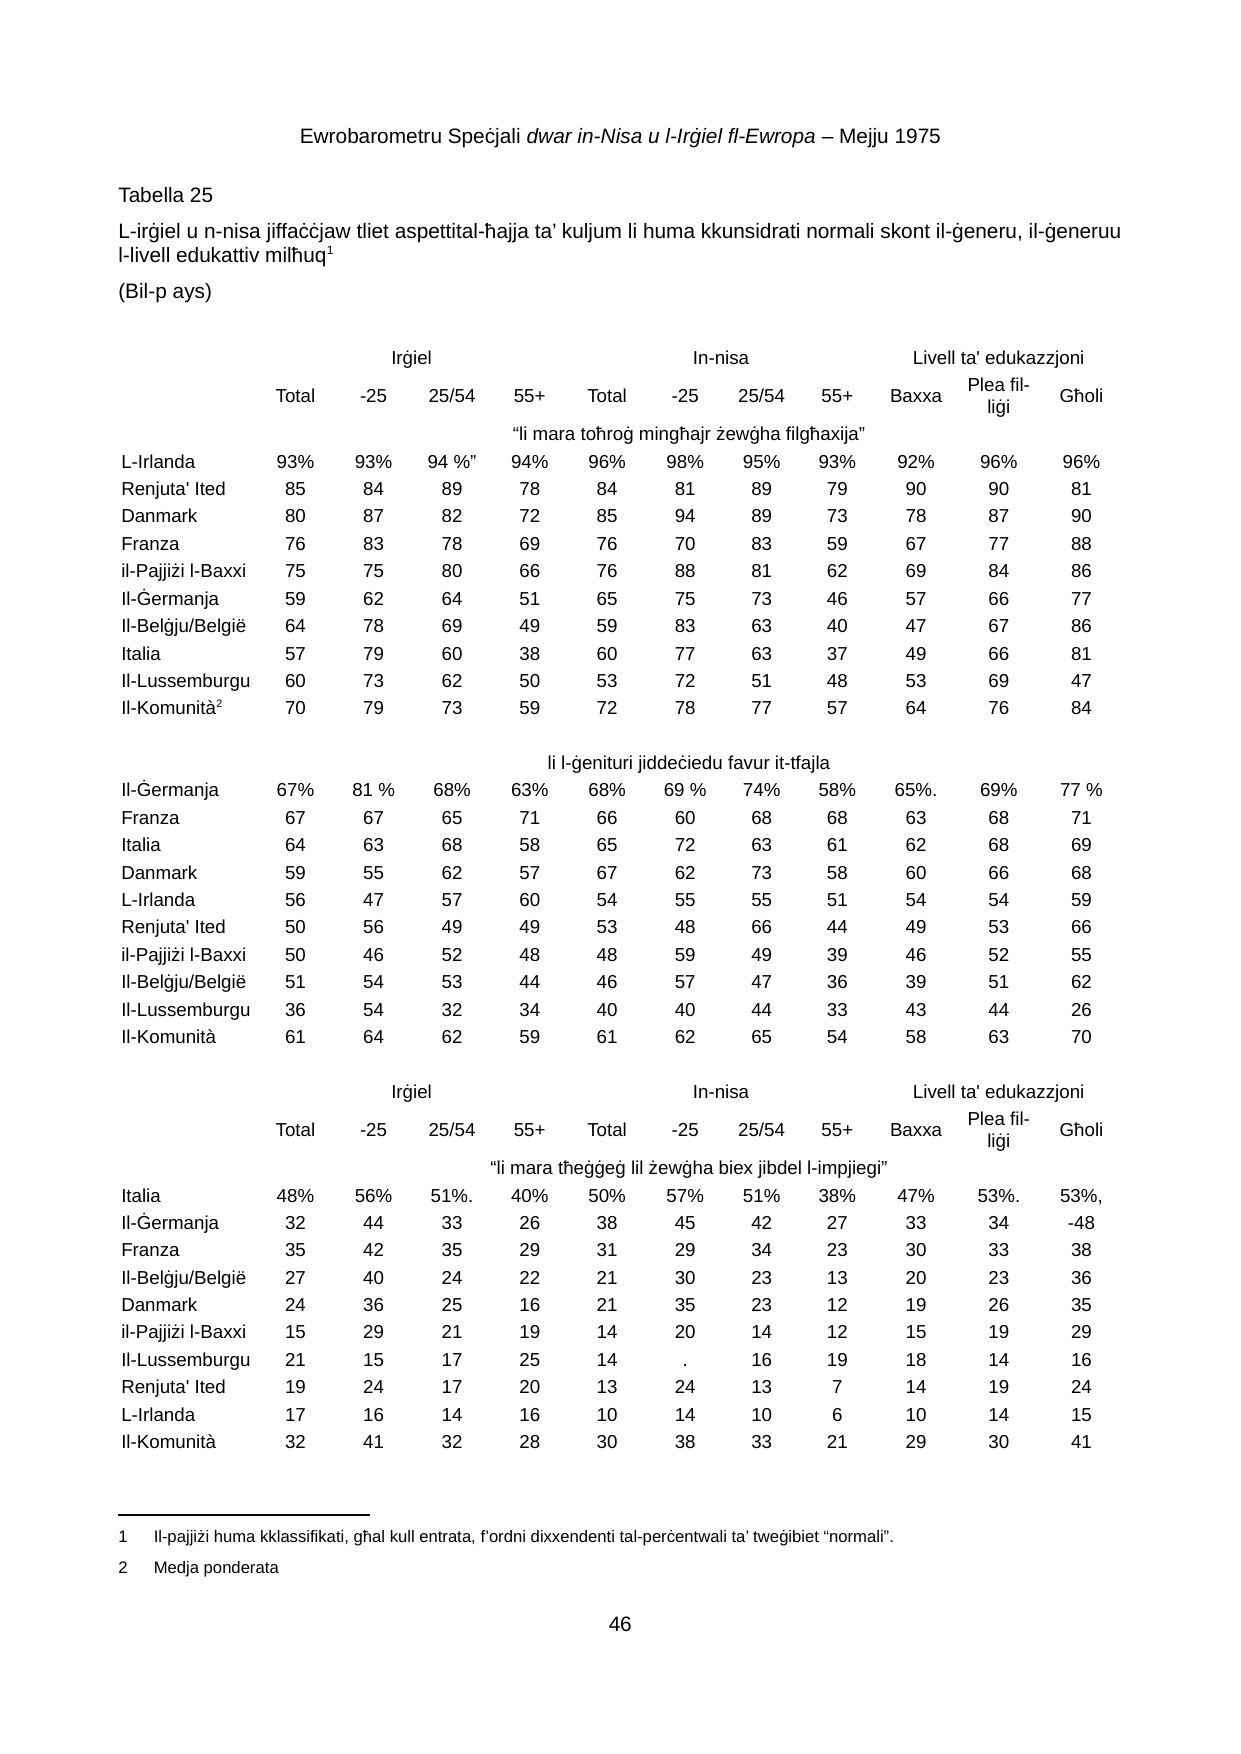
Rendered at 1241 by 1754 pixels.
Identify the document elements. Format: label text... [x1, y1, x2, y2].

table_cell 59 [800, 530, 874, 557]
table_cell 41 [335, 1428, 412, 1455]
table_cell 93% [255, 448, 335, 475]
table_cell 93% [800, 448, 874, 475]
table_cell 24 [647, 1373, 723, 1401]
table_cell 96% [1040, 448, 1122, 475]
table_cell 48 [492, 941, 567, 968]
table_cell Danmark [118, 1291, 255, 1318]
table_cell 66 [957, 585, 1040, 612]
table_cell [647, 722, 723, 749]
table_cell Total [255, 371, 335, 420]
table_cell 76 [567, 530, 647, 557]
table_cell 64 [875, 694, 957, 722]
table_cell 15 [1040, 1401, 1122, 1428]
table_cell 50% [567, 1181, 647, 1209]
table_cell 55+ [800, 1105, 874, 1154]
table_cell Plea fil-liġi [957, 1105, 1040, 1154]
table_cell 70 [255, 694, 335, 722]
table_cell 70 [647, 530, 723, 557]
table_cell 75 [255, 557, 335, 584]
table_cell 59 [567, 612, 647, 639]
table_cell 38 [567, 1209, 647, 1236]
table_cell Baxxa [875, 371, 957, 420]
table_cell 10 [723, 1401, 799, 1428]
table_cell 68% [412, 776, 492, 804]
table_cell 55 [723, 886, 799, 913]
table_cell 69 [492, 530, 567, 557]
table_cell 76 [567, 557, 647, 584]
table_cell 90 [957, 475, 1040, 502]
table_cell 38% [800, 1181, 874, 1209]
table_cell 72 [647, 667, 723, 694]
table_cell 62 [412, 1023, 492, 1050]
table_cell 29 [875, 1428, 957, 1455]
table_cell 86 [1040, 612, 1122, 639]
table_cell 53 [875, 667, 957, 694]
table_cell 69 [957, 667, 1040, 694]
table_cell 73 [800, 503, 874, 530]
table_cell 53%, [1040, 1181, 1122, 1209]
table_cell 14 [957, 1401, 1040, 1428]
table_cell 61 [800, 831, 874, 858]
table_cell 55+ [492, 371, 567, 420]
table_cell 50 [492, 667, 567, 694]
table_cell 21 [567, 1264, 647, 1291]
table_cell 50 [255, 913, 335, 941]
table_cell [412, 1050, 492, 1078]
table_cell 65%. [875, 776, 957, 804]
table_cell 70 [1040, 1023, 1122, 1050]
table_cell 57 [412, 886, 492, 913]
table_cell 68 [957, 831, 1040, 858]
table_cell 79 [800, 475, 874, 502]
table_cell -48 [1040, 1209, 1122, 1236]
table_cell 81 [1040, 475, 1122, 502]
table_cell Il-Ġermanja [118, 1209, 255, 1236]
table_cell 54 [957, 886, 1040, 913]
table_cell 44 [492, 968, 567, 996]
table_cell 65 [412, 804, 492, 831]
table_cell 36 [255, 996, 335, 1023]
table_cell Irġiel [255, 1078, 567, 1105]
table_cell 65 [567, 585, 647, 612]
table_cell 38 [1040, 1236, 1122, 1264]
table_cell 88 [1040, 530, 1122, 557]
table_cell 67 [255, 804, 335, 831]
table_cell Danmark [118, 859, 255, 886]
table_cell 79 [335, 639, 412, 667]
table_cell 22 [492, 1264, 567, 1291]
table_cell 85 [567, 503, 647, 530]
table_cell 63 [335, 831, 412, 858]
table_cell Il-Belġju/België [118, 612, 255, 639]
table_cell 87 [957, 503, 1040, 530]
table_cell 50 [255, 941, 335, 968]
table_cell 69 [875, 557, 957, 584]
table_cell 72 [492, 503, 567, 530]
table_cell 64 [412, 585, 492, 612]
table_cell 73 [412, 694, 492, 722]
table_cell 47 [723, 968, 799, 996]
table_cell 61 [255, 1023, 335, 1050]
table_cell Danmark [118, 503, 255, 530]
table_cell li l-ġenituri jiddeċiedu favur it-tfajla [255, 749, 1122, 776]
table_cell 16 [335, 1401, 412, 1428]
table_cell 47 [875, 612, 957, 639]
table_cell Il-Ġermanja [118, 585, 255, 612]
table_cell 78 [875, 503, 957, 530]
table_cell 60 [875, 859, 957, 886]
table_cell 53%. [957, 1181, 1040, 1209]
table_cell 75 [647, 585, 723, 612]
table_cell 27 [800, 1209, 874, 1236]
table_cell 38 [492, 639, 567, 667]
table_cell 49 [492, 612, 567, 639]
table_cell 51 [723, 667, 799, 694]
table_cell 46 [875, 941, 957, 968]
table_cell “li mara tħeġġeġ lil żewġha biex jibdel l-impjiegi” [255, 1154, 1122, 1181]
table_cell Il-Lussemburgu [118, 1346, 255, 1373]
table_cell 26 [492, 1209, 567, 1236]
table_cell Renjuta' Ited [118, 913, 255, 941]
table_cell 30 [875, 1236, 957, 1264]
table_cell 76 [255, 530, 335, 557]
table_cell 66 [567, 804, 647, 831]
table_cell 58 [875, 1023, 957, 1050]
table_cell 86 [1040, 557, 1122, 584]
table_cell Renjuta' Ited [118, 1373, 255, 1401]
table_cell 51 [492, 585, 567, 612]
table_cell 12 [800, 1291, 874, 1318]
table_cell [255, 1050, 335, 1078]
table_cell 89 [723, 475, 799, 502]
table_cell 52 [412, 941, 492, 968]
table_cell 66 [957, 859, 1040, 886]
table_cell -25 [647, 371, 723, 420]
table_cell Il-Belġju/België [118, 968, 255, 996]
table_cell . [647, 1346, 723, 1373]
table_cell Franza [118, 1236, 255, 1264]
table_cell Livell ta' edukazzjoni [875, 1078, 1122, 1105]
text Tabella 25 [118, 183, 1122, 207]
table_cell 94 %” [412, 448, 492, 475]
table_cell 40 [567, 996, 647, 1023]
table_cell 19 [492, 1319, 567, 1346]
table_cell 55 [1040, 941, 1122, 968]
table_cell 25/54 [412, 1105, 492, 1154]
table_cell 54 [567, 886, 647, 913]
table_cell 51 [957, 968, 1040, 996]
table_cell 33 [412, 1209, 492, 1236]
table_cell 19 [255, 1373, 335, 1401]
table_cell [412, 722, 492, 749]
table_cell 13 [567, 1373, 647, 1401]
table_cell 94% [492, 448, 567, 475]
table_cell “li mara toħroġ mingħajr żewġha filgħaxija” [255, 420, 1122, 448]
table_cell 82 [412, 503, 492, 530]
table_cell [118, 1078, 255, 1105]
table_cell 35 [255, 1236, 335, 1264]
table_cell 32 [255, 1209, 335, 1236]
table_cell 29 [335, 1319, 412, 1346]
table_cell 90 [875, 475, 957, 502]
table_cell Total [567, 371, 647, 420]
table_cell 25/54 [723, 1105, 799, 1154]
table_cell 32 [412, 1428, 492, 1455]
table_cell 89 [412, 475, 492, 502]
table_cell 84 [1040, 694, 1122, 722]
table_cell 69 [412, 612, 492, 639]
table_cell -25 [647, 1105, 723, 1154]
table_cell 62 [875, 831, 957, 858]
table_cell 16 [492, 1291, 567, 1318]
table_cell 62 [800, 557, 874, 584]
table_cell 80 [412, 557, 492, 584]
table_cell [118, 749, 255, 776]
table_cell [492, 1050, 567, 1078]
table_cell 57% [647, 1181, 723, 1209]
table_cell 77 [957, 530, 1040, 557]
table_cell 66 [492, 557, 567, 584]
text Il-pajjiżi huma kklassifikati, għal kull entrata, f’ordni dixxendenti tal-perċentwali ta’ tweġibiet “normali”. [118, 1527, 1122, 1546]
table_cell 34 [723, 1236, 799, 1264]
table_cell 51 [255, 968, 335, 996]
table_cell Il-Ġermanja [118, 776, 255, 804]
table_cell [875, 722, 957, 749]
table_cell 81 % [335, 776, 412, 804]
table_cell 62 [335, 585, 412, 612]
table_cell 39 [875, 968, 957, 996]
table_cell 48 [567, 941, 647, 968]
table_cell 49 [875, 913, 957, 941]
table_cell 48% [255, 1181, 335, 1209]
table_cell 62 [647, 1023, 723, 1050]
table_cell 33 [723, 1428, 799, 1455]
table_cell [647, 1050, 723, 1078]
table_cell [118, 420, 255, 448]
table_cell 59 [647, 941, 723, 968]
table_cell 43 [875, 996, 957, 1023]
table_cell [1040, 1050, 1122, 1078]
table_cell 24 [412, 1264, 492, 1291]
table_cell 68% [567, 776, 647, 804]
table_cell 17 [412, 1373, 492, 1401]
table_cell -25 [335, 1105, 412, 1154]
table_cell 88 [647, 557, 723, 584]
table_cell 31 [567, 1236, 647, 1264]
table_cell Il-Lussemburgu [118, 996, 255, 1023]
table_cell 30 [957, 1428, 1040, 1455]
table_cell 84 [335, 475, 412, 502]
table_cell 59 [492, 1023, 567, 1050]
table_cell 35 [1040, 1291, 1122, 1318]
table_cell 67% [255, 776, 335, 804]
table_cell il-Pajjiżi l-Baxxi [118, 941, 255, 968]
table_cell 95% [723, 448, 799, 475]
table_cell 52 [957, 941, 1040, 968]
table_cell 57 [492, 859, 567, 886]
table_cell il-Pajjiżi l-Baxxi [118, 1319, 255, 1346]
text (Bil-p ays) [118, 278, 1122, 302]
table_cell 60 [255, 667, 335, 694]
table_cell Italia [118, 831, 255, 858]
table_cell 59 [492, 694, 567, 722]
table_cell 56 [335, 913, 412, 941]
table_cell 57 [875, 585, 957, 612]
table_cell 57 [255, 639, 335, 667]
table_cell 27 [255, 1264, 335, 1291]
table_cell 20 [492, 1373, 567, 1401]
table_cell 54 [800, 1023, 874, 1050]
table_cell 49 [875, 639, 957, 667]
table_cell 10 [567, 1401, 647, 1428]
table_cell 63 [723, 831, 799, 858]
table_cell 69 [1040, 831, 1122, 858]
table_cell 14 [567, 1319, 647, 1346]
table_cell 41 [1040, 1428, 1122, 1455]
table_cell [118, 1105, 255, 1154]
table_cell 14 [412, 1401, 492, 1428]
table_cell 66 [723, 913, 799, 941]
table_cell 60 [492, 886, 567, 913]
table_cell 34 [492, 996, 567, 1023]
table_cell 63 [957, 1023, 1040, 1050]
table_header [118, 344, 255, 371]
table_cell 65 [723, 1023, 799, 1050]
table_cell 55+ [800, 371, 874, 420]
table_cell 53 [957, 913, 1040, 941]
table_cell 19 [957, 1373, 1040, 1401]
table_cell 54 [335, 968, 412, 996]
table_cell 36 [335, 1291, 412, 1318]
table_cell 94 [647, 503, 723, 530]
table_cell 40 [647, 996, 723, 1023]
table_cell 71 [492, 804, 567, 831]
table_cell 68 [957, 804, 1040, 831]
table_cell 57 [647, 968, 723, 996]
table_cell 98% [647, 448, 723, 475]
table_cell 59 [255, 859, 335, 886]
table_cell 25/54 [723, 371, 799, 420]
table_cell 53 [567, 667, 647, 694]
table_cell 28 [492, 1428, 567, 1455]
table_cell Għoli [1040, 371, 1122, 420]
table_cell 12 [800, 1319, 874, 1346]
table_cell 78 [412, 530, 492, 557]
table_cell 44 [723, 996, 799, 1023]
table_cell 42 [335, 1236, 412, 1264]
table_cell 40 [335, 1264, 412, 1291]
table_cell 33 [800, 996, 874, 1023]
table_cell 33 [875, 1209, 957, 1236]
table_cell 21 [800, 1428, 874, 1455]
table_cell 83 [647, 612, 723, 639]
table_cell 84 [567, 475, 647, 502]
text L-irġiel u n-nisa jiffaċċjaw tliet aspettital-ħajja ta’ kuljum li huma kkunsidrati normali skont il-ġeneru, il-ġeneruu l-livell edukattiv milħuq [118, 219, 1122, 267]
table_cell 77 [647, 639, 723, 667]
table_cell 21 [255, 1346, 335, 1373]
table_cell 35 [647, 1291, 723, 1318]
table_cell 54 [335, 996, 412, 1023]
table_cell 73 [723, 859, 799, 886]
table_cell 36 [1040, 1264, 1122, 1291]
table_cell 59 [255, 585, 335, 612]
table_cell [118, 371, 255, 420]
table_cell 18 [875, 1346, 957, 1373]
table_cell In-nisa [567, 1078, 874, 1105]
table_cell 87 [335, 503, 412, 530]
table_cell 84 [957, 557, 1040, 584]
table_cell 78 [492, 475, 567, 502]
table_cell 42 [723, 1209, 799, 1236]
table_cell 81 [723, 557, 799, 584]
table_cell 14 [957, 1346, 1040, 1373]
table_cell Italia [118, 639, 255, 667]
table_cell 80 [255, 503, 335, 530]
table_cell 49 [412, 913, 492, 941]
table_cell 51 [800, 886, 874, 913]
table_cell [335, 722, 412, 749]
table_cell 32 [412, 996, 492, 1023]
table_cell 19 [875, 1291, 957, 1318]
table_cell 74% [723, 776, 799, 804]
table_cell Total [255, 1105, 335, 1154]
table_cell 26 [1040, 996, 1122, 1023]
table_cell 78 [647, 694, 723, 722]
table_cell 66 [1040, 913, 1122, 941]
table_cell Franza [118, 530, 255, 557]
table_cell 85 [255, 475, 335, 502]
table_cell 68 [800, 804, 874, 831]
table_cell 44 [335, 1209, 412, 1236]
table_cell 20 [647, 1319, 723, 1346]
table_cell 21 [567, 1291, 647, 1318]
table_cell 58 [800, 859, 874, 886]
table_cell L-Irlanda [118, 886, 255, 913]
table_cell 54 [875, 886, 957, 913]
table_cell 60 [647, 804, 723, 831]
table_cell 36 [800, 968, 874, 996]
table_cell [957, 1050, 1040, 1078]
table_cell 45 [647, 1209, 723, 1236]
table_cell [118, 1050, 255, 1078]
table_cell 47 [1040, 667, 1122, 694]
table_cell Il-Belġju/België [118, 1264, 255, 1291]
table_cell 29 [647, 1236, 723, 1264]
table_cell 69 % [647, 776, 723, 804]
table_cell 68 [1040, 859, 1122, 886]
table_cell 39 [800, 941, 874, 968]
table_cell 16 [492, 1401, 567, 1428]
table_cell 15 [875, 1319, 957, 1346]
table_cell 59 [1040, 886, 1122, 913]
table_cell 81 [647, 475, 723, 502]
table_cell 63% [492, 776, 567, 804]
table_cell 63 [723, 639, 799, 667]
table_cell Il-Komunità [118, 1023, 255, 1050]
table_header Irġiel [255, 344, 567, 371]
table_cell 77 [1040, 585, 1122, 612]
table_cell 37 [800, 639, 874, 667]
table_cell 66 [957, 639, 1040, 667]
table_cell 17 [255, 1401, 335, 1428]
table_cell 55 [335, 859, 412, 886]
table_cell 96% [957, 448, 1040, 475]
table_cell 25 [492, 1346, 567, 1373]
table_cell L-Irlanda [118, 448, 255, 475]
table_cell 51% [723, 1181, 799, 1209]
table_cell 46 [567, 968, 647, 996]
table_cell 62 [412, 859, 492, 886]
table_cell 17 [412, 1346, 492, 1373]
table_cell [723, 722, 799, 749]
table_cell [255, 722, 335, 749]
table_cell 67 [957, 612, 1040, 639]
table_cell 15 [255, 1319, 335, 1346]
table_cell 20 [875, 1264, 957, 1291]
table_cell 83 [335, 530, 412, 557]
table_cell 44 [957, 996, 1040, 1023]
table_cell 29 [492, 1236, 567, 1264]
table_cell 69% [957, 776, 1040, 804]
table_cell [875, 1050, 957, 1078]
table_cell 35 [412, 1236, 492, 1264]
table_cell 14 [647, 1401, 723, 1428]
table_cell 15 [335, 1346, 412, 1373]
table_cell 62 [647, 859, 723, 886]
table_cell 13 [800, 1264, 874, 1291]
table_cell 67 [875, 530, 957, 557]
table_cell 56 [255, 886, 335, 913]
table_cell 73 [335, 667, 412, 694]
table_cell 32 [255, 1428, 335, 1455]
table_cell 64 [335, 1023, 412, 1050]
table_cell Il-Komunità [118, 694, 255, 722]
table_cell [567, 722, 647, 749]
table_cell 68 [723, 804, 799, 831]
table_cell 34 [957, 1209, 1040, 1236]
table_cell 67 [567, 859, 647, 886]
table_header In-nisa [567, 344, 874, 371]
table_cell Total [567, 1105, 647, 1154]
table_cell 72 [567, 694, 647, 722]
table_cell [492, 722, 567, 749]
table_cell 76 [957, 694, 1040, 722]
table_cell 25/54 [412, 371, 492, 420]
table_cell 44 [800, 913, 874, 941]
table_cell 72 [647, 831, 723, 858]
table_cell Għoli [1040, 1105, 1122, 1154]
table_cell 33 [957, 1236, 1040, 1264]
table_cell Italia [118, 1181, 255, 1209]
table_cell Baxxa [875, 1105, 957, 1154]
table_cell 77 [723, 694, 799, 722]
table_cell 61 [567, 1023, 647, 1050]
table_cell 38 [647, 1428, 723, 1455]
table_cell 64 [255, 831, 335, 858]
table_cell 21 [412, 1319, 492, 1346]
table_cell 7 [800, 1373, 874, 1401]
table_cell [800, 722, 874, 749]
table_cell 30 [567, 1428, 647, 1455]
table_cell 23 [800, 1236, 874, 1264]
table_cell [723, 1050, 799, 1078]
table_cell 24 [255, 1291, 335, 1318]
table_cell [335, 1050, 412, 1078]
table_cell 83 [723, 530, 799, 557]
table_cell 60 [412, 639, 492, 667]
table_cell 29 [1040, 1319, 1122, 1346]
table_cell 64 [255, 612, 335, 639]
table_cell 57 [800, 694, 874, 722]
table_cell 47% [875, 1181, 957, 1209]
table_cell [118, 1154, 255, 1181]
table_cell Il-Komunità [118, 1428, 255, 1455]
table_cell 48 [647, 913, 723, 941]
table_cell 10 [875, 1401, 957, 1428]
table_cell Il-Lussemburgu [118, 667, 255, 694]
table_cell 40 [800, 612, 874, 639]
table_cell Plea fil-liġi [957, 371, 1040, 420]
table_cell 16 [723, 1346, 799, 1373]
table_cell 23 [957, 1264, 1040, 1291]
table_cell 78 [335, 612, 412, 639]
table_cell 55+ [492, 1105, 567, 1154]
table_cell 24 [335, 1373, 412, 1401]
table_cell 46 [800, 585, 874, 612]
table_cell Renjuta' Ited [118, 475, 255, 502]
table_cell 16 [1040, 1346, 1122, 1373]
table_cell 25 [412, 1291, 492, 1318]
table_cell [567, 1050, 647, 1078]
table_cell Franza [118, 804, 255, 831]
table_cell 71 [1040, 804, 1122, 831]
table_header Livell ta' edukazzjoni [875, 344, 1122, 371]
table_cell 14 [567, 1346, 647, 1373]
table_cell 53 [412, 968, 492, 996]
table_cell 58 [492, 831, 567, 858]
table_cell 63 [875, 804, 957, 831]
table_cell 55 [647, 886, 723, 913]
table_cell 49 [723, 941, 799, 968]
table_cell [800, 1050, 874, 1078]
table_cell 49 [492, 913, 567, 941]
table_cell 13 [723, 1373, 799, 1401]
table_cell 62 [1040, 968, 1122, 996]
table_cell -25 [335, 371, 412, 420]
table_cell 23 [723, 1264, 799, 1291]
table_cell 68 [412, 831, 492, 858]
table_cell 62 [412, 667, 492, 694]
table_cell 58% [800, 776, 874, 804]
table_cell 79 [335, 694, 412, 722]
table_cell 47 [335, 886, 412, 913]
table_cell 77 % [1040, 776, 1122, 804]
table_cell L-Irlanda [118, 1401, 255, 1428]
table_cell 19 [957, 1319, 1040, 1346]
table_cell 46 [335, 941, 412, 968]
table_cell [118, 722, 255, 749]
table_cell 93% [335, 448, 412, 475]
table_cell 26 [957, 1291, 1040, 1318]
table_cell 53 [567, 913, 647, 941]
table_cell 63 [723, 612, 799, 639]
table_cell 75 [335, 557, 412, 584]
table_cell 92% [875, 448, 957, 475]
table_cell 48 [800, 667, 874, 694]
table_cell 23 [723, 1291, 799, 1318]
table_cell 60 [567, 639, 647, 667]
table_cell 96% [567, 448, 647, 475]
table_cell 40% [492, 1181, 567, 1209]
table_cell 89 [723, 503, 799, 530]
table_cell 19 [800, 1346, 874, 1373]
table_cell [1040, 722, 1122, 749]
table_cell 14 [875, 1373, 957, 1401]
table_cell 24 [1040, 1373, 1122, 1401]
table_cell 81 [1040, 639, 1122, 667]
table_cell 65 [567, 831, 647, 858]
table_cell 30 [647, 1264, 723, 1291]
table_cell 67 [335, 804, 412, 831]
table_cell il-Pajjiżi l-Baxxi [118, 557, 255, 584]
table_cell 73 [723, 585, 799, 612]
table_cell 51%. [412, 1181, 492, 1209]
table_cell 14 [723, 1319, 799, 1346]
table_cell 6 [800, 1401, 874, 1428]
table_cell [957, 722, 1040, 749]
table_cell 56% [335, 1181, 412, 1209]
table_cell 90 [1040, 503, 1122, 530]
